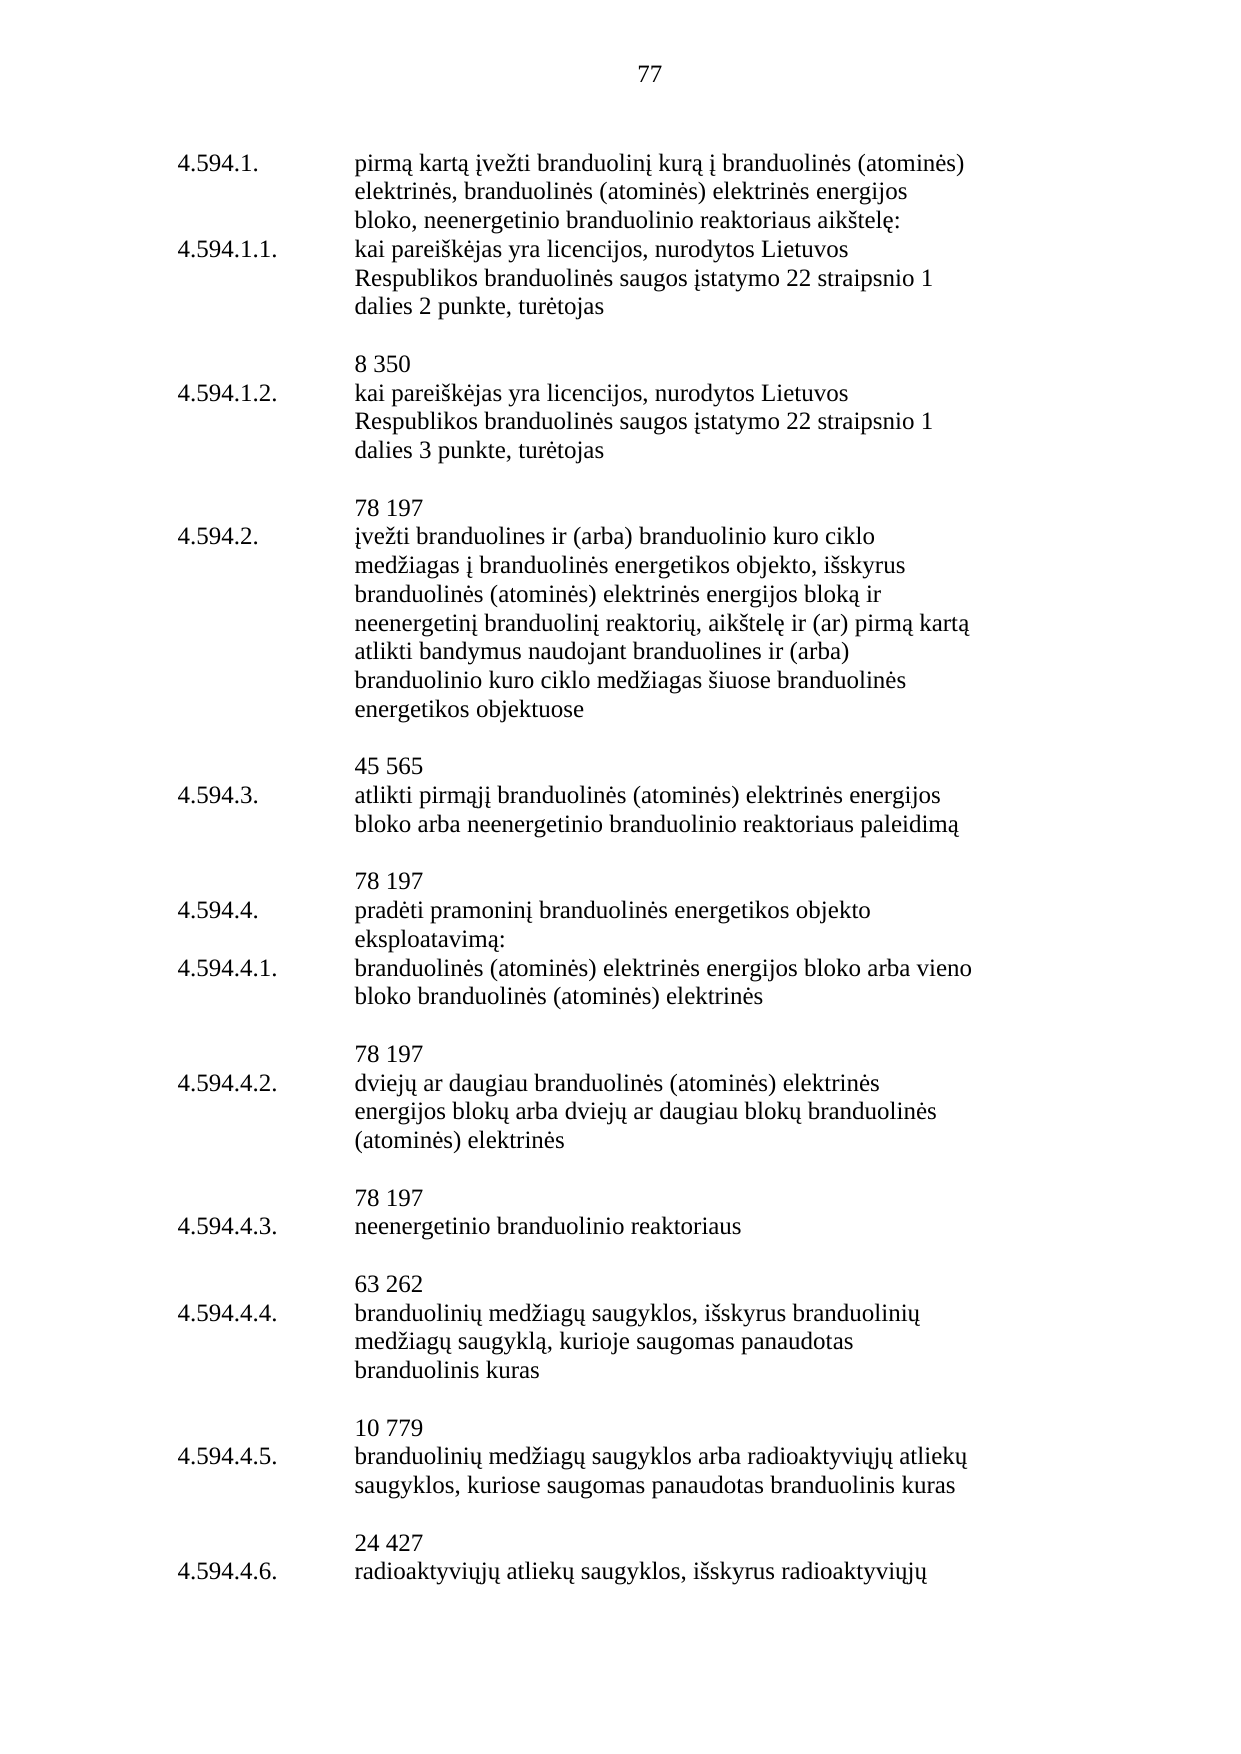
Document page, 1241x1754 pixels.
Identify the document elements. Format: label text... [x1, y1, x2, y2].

text atlikti bandymus naudojant branduolines ir (arba) [354, 636, 974, 665]
text neenergetinį branduolinį reaktorių, aikštelę ir (ar) pirmą kartą [354, 608, 974, 636]
text 4.594.1. pirmą kartą įvežti branduolinį kurą į branduolinės (atominės) [177, 148, 974, 176]
text 4.594.4.3. neenergetinio branduolinio reaktoriaus 63 262 [177, 1211, 974, 1298]
text dalies 3 punkte, turėtojas 78 197 [354, 435, 974, 521]
text bloko branduolinės (atominės) elektrinės 78 197 [354, 981, 974, 1068]
text eksploatavimą: [354, 924, 974, 953]
text medžiagas į branduolinės energetikos objekto, išskyrus [354, 550, 974, 579]
text medžiagų saugyklą, kurioje saugomas panaudotas [354, 1326, 974, 1355]
text 4.594.4.5. branduolinių medžiagų saugyklos arba radioaktyviųjų atliekų [177, 1441, 974, 1470]
text 4.594.1.2. kai pareiškėjas yra licencijos, nurodytos Lietuvos [177, 378, 974, 406]
text 4.594.1.1. kai pareiškėjas yra licencijos, nurodytos Lietuvos [177, 234, 974, 263]
text Respublikos branduolinės saugos įstatymo 22 straipsnio 1 [354, 263, 974, 291]
text saugyklos, kuriose saugomas panaudotas branduolinis kuras 24 427 [354, 1470, 974, 1556]
text branduolinės (atominės) elektrinės energijos bloką ir [354, 579, 974, 608]
text (atominės) elektrinės 78 197 [354, 1125, 974, 1211]
text Respublikos branduolinės saugos įstatymo 22 straipsnio 1 [354, 406, 974, 435]
text bloko, neenergetinio branduolinio reaktoriaus aikštelę: [354, 205, 974, 234]
text 4.594.3. atlikti pirmąjį branduolinės (atominės) elektrinės energijos [177, 780, 974, 809]
text 4.594.4.4. branduolinių medžiagų saugyklos, išskyrus branduolinių [177, 1298, 974, 1326]
text energetikos objektuose 45 565 [354, 694, 974, 780]
text bloko arba neenergetinio branduolinio reaktoriaus paleidimą 78 197 [354, 809, 974, 895]
text 4.594.2. įvežti branduolines ir (arba) branduolinio kuro ciklo [177, 521, 974, 550]
text dalies 2 punkte, turėtojas 8 350 [354, 291, 974, 378]
text 4.594.4.6. radioaktyviųjų atliekų saugyklos, išskyrus radioaktyviųjų [177, 1556, 974, 1585]
text elektrinės, branduolinės (atominės) elektrinės energijos [354, 176, 974, 205]
text branduolinis kuras 10 779 [354, 1355, 974, 1441]
text 4.594.4. pradėti pramoninį branduolinės energetikos objekto [177, 895, 974, 924]
text 4.594.4.1. branduolinės (atominės) elektrinės energijos bloko arba vieno [177, 953, 974, 981]
text branduolinio kuro ciklo medžiagas šiuose branduolinės [354, 665, 974, 694]
text 4.594.4.2. dviejų ar daugiau branduolinės (atominės) elektrinės [177, 1068, 974, 1096]
text energijos blokų arba dviejų ar daugiau blokų branduolinės [354, 1096, 974, 1125]
